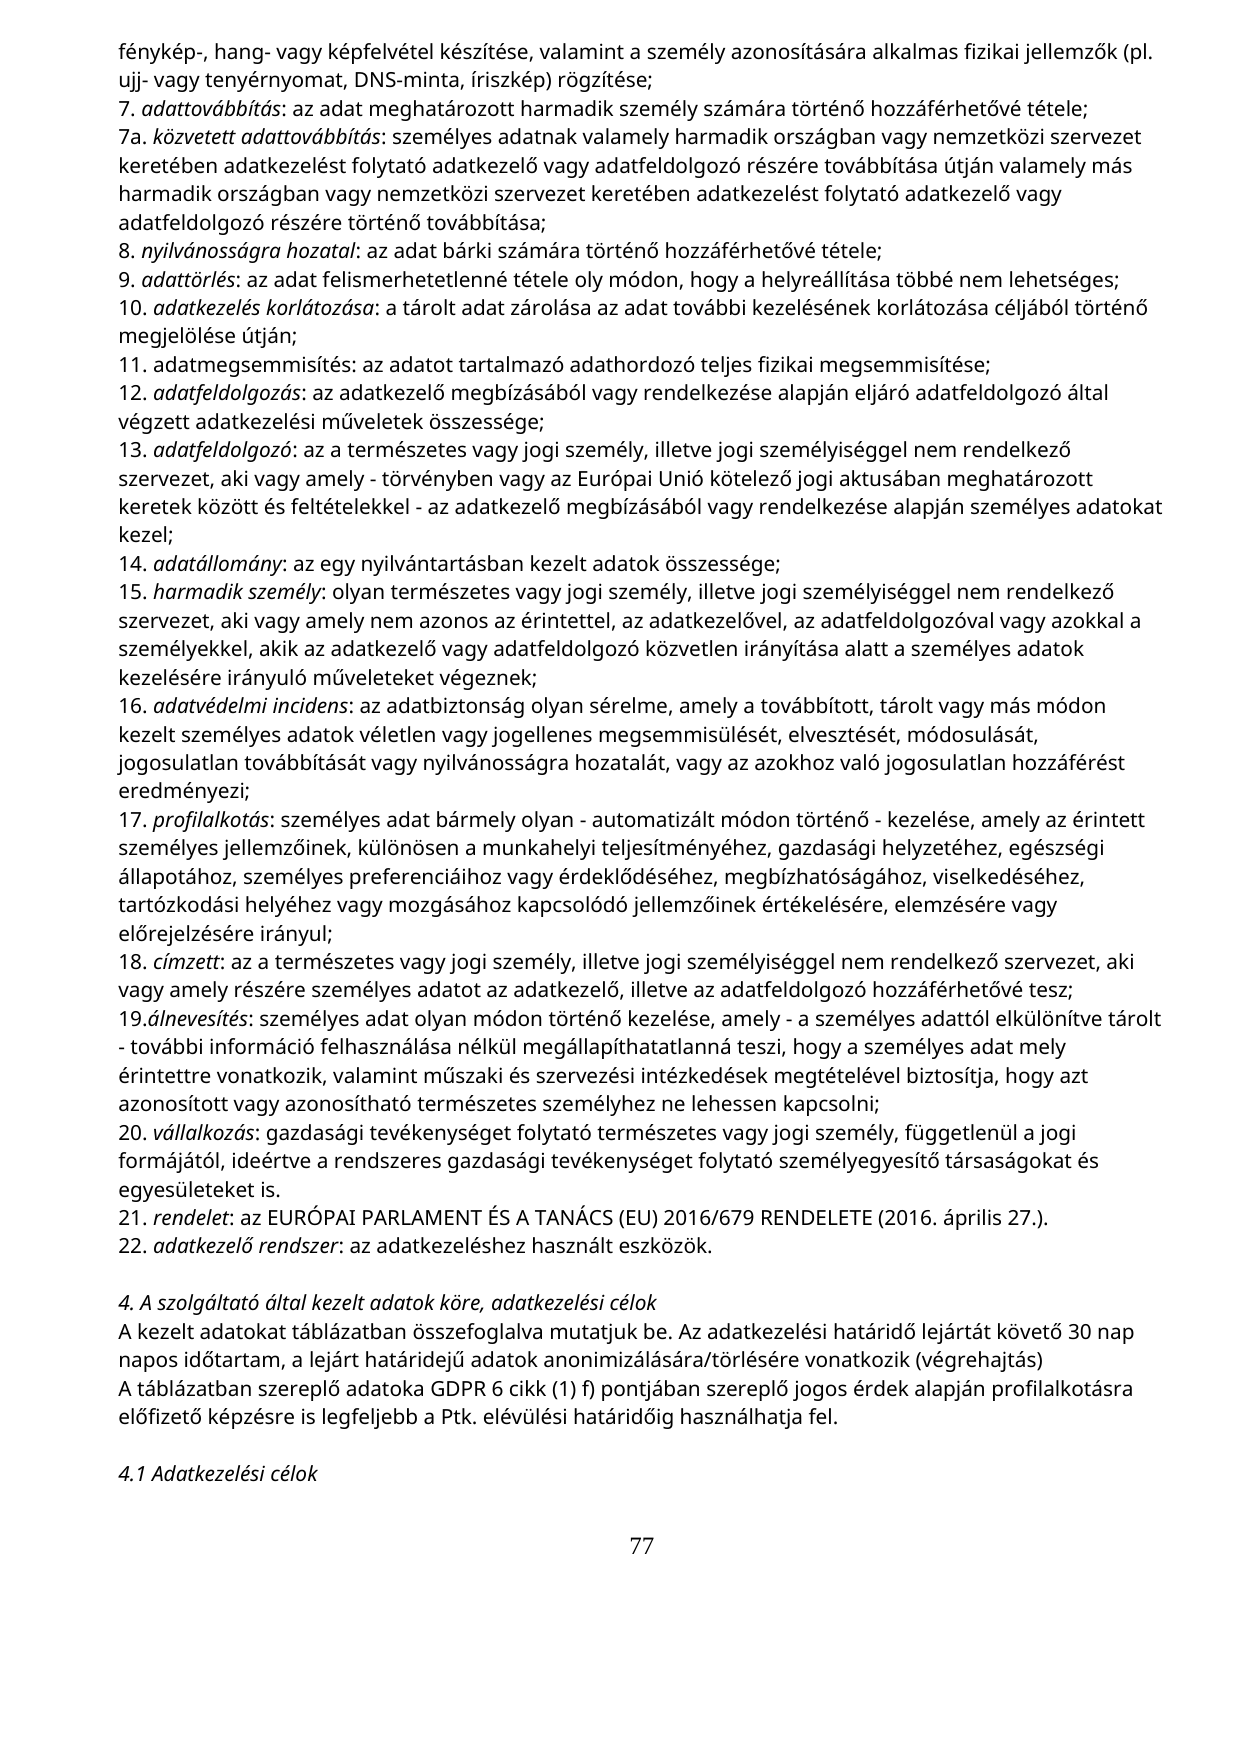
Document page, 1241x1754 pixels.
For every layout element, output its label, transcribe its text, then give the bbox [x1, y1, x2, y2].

text 12. adatfeldolgozás: az adatkezelő megbízásából vagy rendelkezése alapján eljáró adatfeldolgozó által végzett adatkezelési műveletek összessége; [118, 378, 1165, 435]
text 18. címzett: az a természetes vagy jogi személy, illetve jogi személyiséggel nem rendelkező szervezet, aki vagy amely részére személyes adatot az adatkezelő, illetve az adatfeldolgozó hozzáférhetővé tesz; [118, 947, 1165, 1004]
text 4.1 Adatkezelési célok [118, 1459, 1165, 1487]
text 15. harmadik személy: olyan természetes vagy jogi személy, illetve jogi személyiséggel nem rendelkező szervezet, aki vagy amely nem azonos az érintettel, az adatkezelővel, az adatfeldolgozóval vagy azokkal a személyekkel, akik az adatkezelő vagy adatfeldolgozó közvetlen irányítása alatt a személyes adatok kezelésére irányuló műveleteket végeznek; [118, 577, 1165, 691]
text 9. adattörlés: az adat felismerhetetlenné tétele oly módon, hogy a helyreállítása többé nem lehetséges; [118, 265, 1165, 293]
text 14. adatállomány: az egy nyilvántartásban kezelt adatok összessége; [118, 549, 1165, 577]
text 22. adatkezelő rendszer: az adatkezeléshez használt eszközök. [118, 1232, 1165, 1260]
text 10. adatkezelés korlátozása: a tárolt adat zárolása az adat további kezelésének korlátozása céljából történő megjelölése útján; [118, 293, 1165, 350]
text A táblázatban szereplő adatoka GDPR 6 cikk (1) f) pontjában szereplő jogos érdek alapján profilalkotásra előfizető képzésre is legfeljebb a Ptk. elévülési határidőig használhatja fel. [118, 1374, 1165, 1431]
text A kezelt adatokat táblázatban összefoglalva mutatjuk be. Az adatkezelési határidő lejártát követő 30 nap napos időtartam, a lejárt határidejű adatok anonimizálására/törlésére vonatkozik (végrehajtás) [118, 1317, 1165, 1374]
text 7a. közvetett adattovábbítás: személyes adatnak valamely harmadik országban vagy nemzetközi szervezet keretében adatkezelést folytató adatkezelő vagy adatfeldolgozó részére továbbítása útján valamely más harmadik országban vagy nemzetközi szervezet keretében adatkezelést folytató adatkezelő vagy adatfeldolgozó részére történő továbbítása; [118, 122, 1165, 236]
text 8. nyilvánosságra hozatal: az adat bárki számára történő hozzáférhetővé tétele; [118, 236, 1165, 265]
text 21. rendelet: az EURÓPAI PARLAMENT ÉS A TANÁCS (EU) 2016/679 RENDELETE (2016. április 27.). [118, 1203, 1165, 1232]
text 13. adatfeldolgozó: az a természetes vagy jogi személy, illetve jogi személyiséggel nem rendelkező szervezet, aki vagy amely - törvényben vagy az Európai Unió kötelező jogi aktusában meghatározott keretek között és feltételekkel - az adatkezelő megbízásából vagy rendelkezése alapján személyes adatokat kezel; [118, 435, 1165, 549]
text fénykép-, hang- vagy képfelvétel készítése, valamint a személy azonosítására alkalmas fizikai jellemzők (pl. ujj- vagy tenyérnyomat, DNS-minta, íriszkép) rögzítése; [118, 37, 1165, 94]
text 19.álnevesítés: személyes adat olyan módon történő kezelése, amely - a személyes adattól elkülönítve tárolt - további információ felhasználása nélkül megállapíthatatlanná teszi, hogy a személyes adat mely érintettre vonatkozik, valamint műszaki és szervezési intézkedések megtételével biztosítja, hogy azt azonosított vagy azonosítható természetes személyhez ne lehessen kapcsolni; [118, 1004, 1165, 1118]
text 16. adatvédelmi incidens: az adatbiztonság olyan sérelme, amely a továbbított, tárolt vagy más módon kezelt személyes adatok véletlen vagy jogellenes megsemmisülését, elvesztését, módosulását, jogosulatlan továbbítását vagy nyilvánosságra hozatalát, vagy az azokhoz való jogosulatlan hozzáférést eredményezi; [118, 691, 1165, 805]
text 20. vállalkozás: gazdasági tevékenységet folytató természetes vagy jogi személy, függetlenül a jogi formájától, ideértve a rendszeres gazdasági tevékenységet folytató személyegyesítő társaságokat és egyesületeket is. [118, 1118, 1165, 1203]
text 7. adattovábbítás: az adat meghatározott harmadik személy számára történő hozzáférhetővé tétele; [118, 94, 1165, 122]
text 11. adatmegsemmisítés: az adatot tartalmazó adathordozó teljes fizikai megsemmisítése; [118, 350, 1165, 378]
text 4. A szolgáltató által kezelt adatok köre, adatkezelési célok [118, 1288, 1165, 1317]
text 17. profilalkotás: személyes adat bármely olyan - automatizált módon történő - kezelése, amely az érintett személyes jellemzőinek, különösen a munkahelyi teljesítményéhez, gazdasági helyzetéhez, egészségi állapotához, személyes preferenciáihoz vagy érdeklődéséhez, megbízhatóságához, viselkedéséhez, tartózkodási helyéhez vagy mozgásához kapcsolódó jellemzőinek értékelésére, elemzésére vagy előrejelzésére irányul; [118, 805, 1165, 947]
